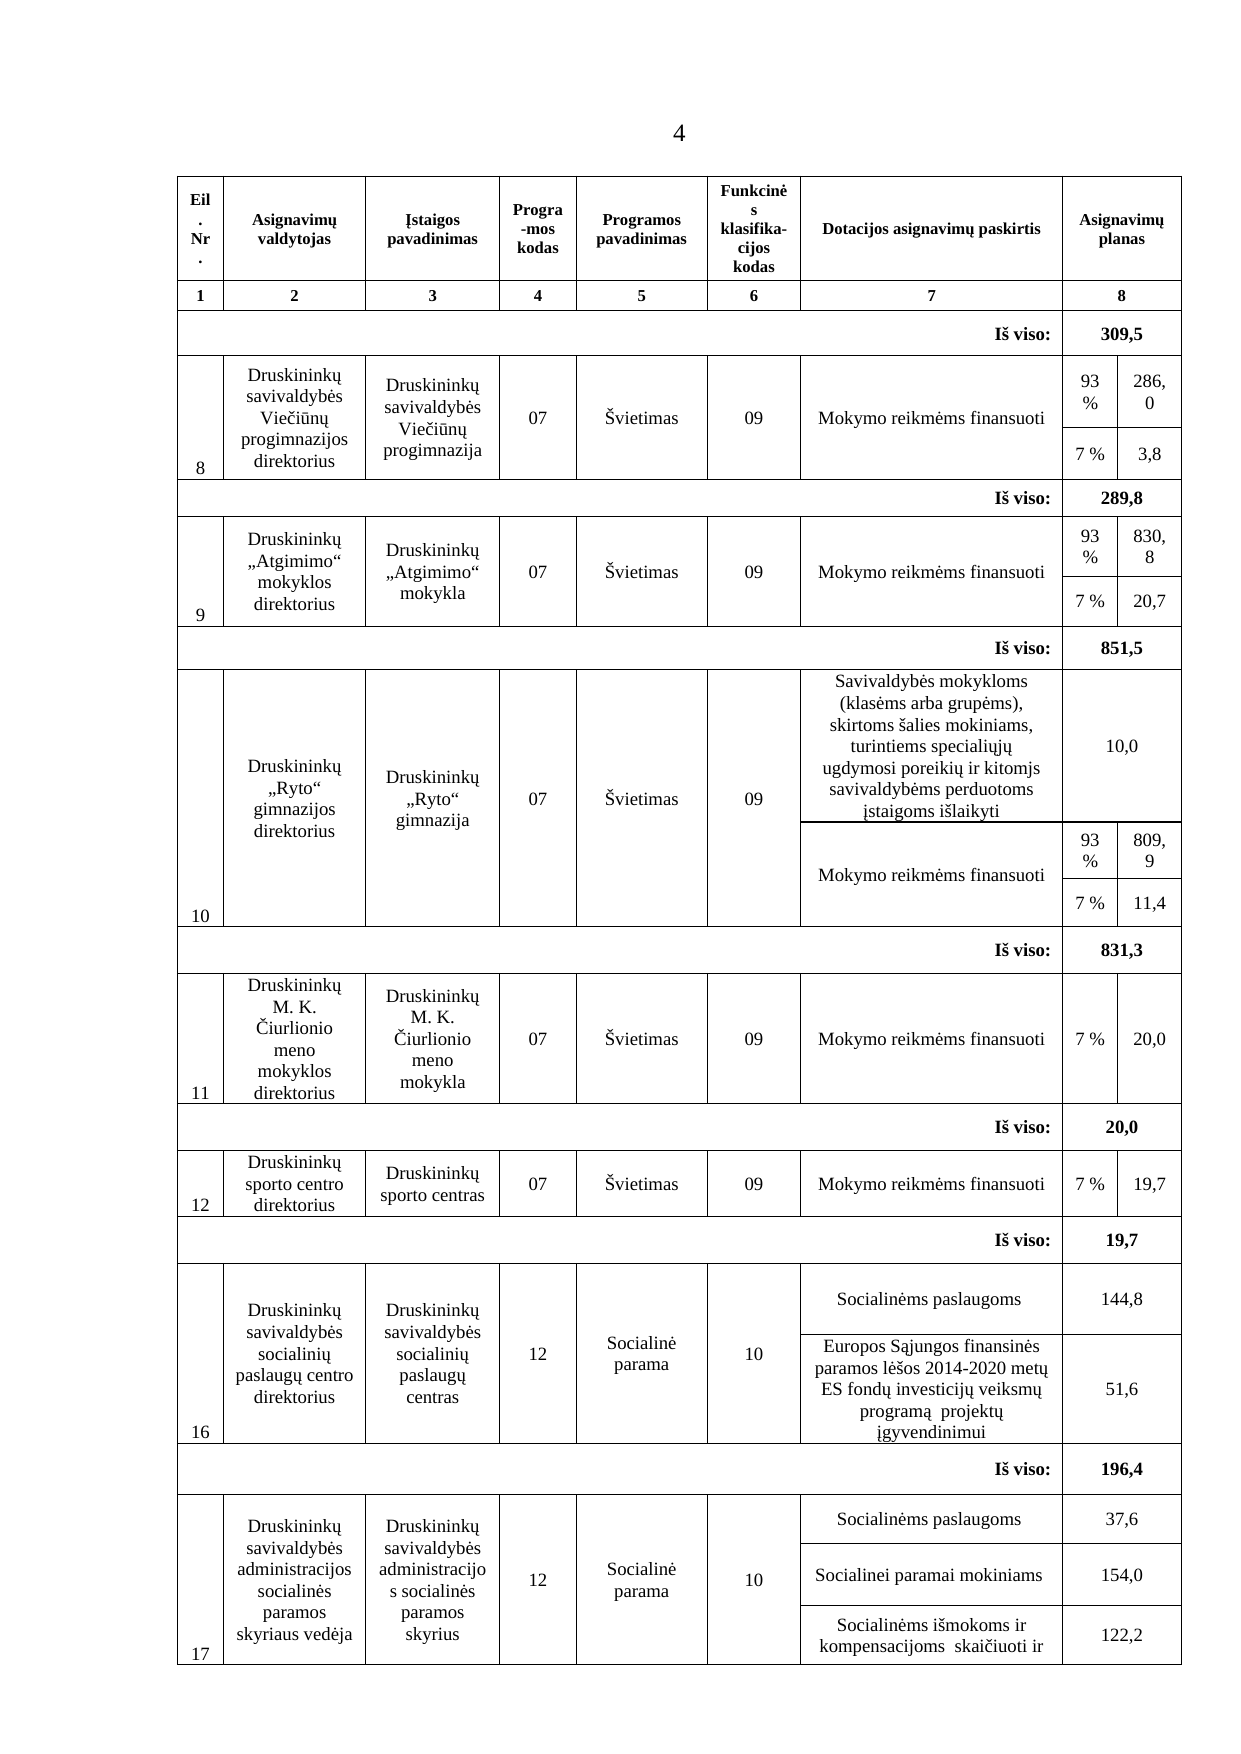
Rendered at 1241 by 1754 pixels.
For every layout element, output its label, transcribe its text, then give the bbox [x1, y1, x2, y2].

table_cell 8 [178, 356, 223, 479]
table_cell 10 [178, 670, 223, 926]
table_cell Iš viso: [178, 927, 1062, 973]
table_cell 10 [708, 1495, 800, 1664]
table_cell 7 % [1063, 577, 1117, 626]
table_cell 830,8 [1118, 517, 1181, 576]
table_cell Druskininkų sporto centro direktorius [224, 1151, 365, 1216]
table_cell Druskininkų savivaldybės administracijos socialinės paramos skyriaus vedėja [224, 1495, 365, 1664]
table_cell 831,3 [1063, 927, 1181, 973]
table_cell 851,5 [1063, 627, 1181, 669]
table_cell Druskininkų „Atgimimo“ mokykla [366, 517, 499, 626]
table_cell Savivaldybės mokykloms (klasėms arba grupėms), skirtoms šalies mokiniams, turintiems specialiųjų ugdymosi poreikių ir kitomjs savivaldybėms perduotoms įstaigoms išlaikyti [801, 670, 1062, 821]
table_cell Druskininkų sporto centras [366, 1151, 499, 1216]
table_cell Švietimas [577, 1151, 707, 1216]
table_cell Iš viso: [178, 311, 1062, 355]
table_cell Iš viso: [178, 480, 1062, 516]
table_cell Socialinei paramai mokiniams [801, 1544, 1062, 1605]
table_header Funkcinės klasifika-cijos kodas [708, 177, 800, 280]
table_cell Švietimas [577, 517, 707, 626]
table_cell 37,6 [1063, 1495, 1181, 1542]
table_cell 20,7 [1118, 577, 1181, 626]
table_cell Mokymo reikmėms finansuoti [801, 356, 1062, 479]
table_cell 3 [366, 281, 499, 310]
table_cell 2 [224, 281, 365, 310]
table_cell 09 [708, 356, 800, 479]
table_cell 4 [500, 281, 576, 310]
table_cell Švietimas [577, 974, 707, 1103]
table_cell 12 [500, 1264, 576, 1443]
table_cell 20,0 [1063, 1104, 1181, 1150]
table_cell Druskininkų savivaldybės administracijos socialinės paramos skyrius [366, 1495, 499, 1664]
table_cell 11 [178, 974, 223, 1103]
table_cell Druskininkų savivaldybės socialinių paslaugų centro direktorius [224, 1264, 365, 1443]
table_cell 122,2 [1063, 1606, 1181, 1664]
table_cell Iš viso: [178, 627, 1062, 669]
table_cell 07 [500, 670, 576, 926]
table_cell 144,8 [1063, 1264, 1181, 1334]
table_cell 20,0 [1118, 974, 1181, 1103]
table_cell Druskininkų savivaldybės Viečiūnų progimnazijos direktorius [224, 356, 365, 479]
table_cell 93% [1063, 517, 1117, 576]
table_header Programos pavadinimas [577, 177, 707, 280]
table_cell Švietimas [577, 670, 707, 926]
table_cell 09 [708, 670, 800, 926]
table_header Įstaigos pavadinimas [366, 177, 499, 280]
table_cell Druskininkų M. K. Čiurlionio meno mokyklos direktorius [224, 974, 365, 1103]
table_cell 12 [500, 1495, 576, 1664]
table_cell 07 [500, 517, 576, 626]
table_cell 17 [178, 1495, 223, 1664]
table_cell 7 % [1063, 974, 1117, 1103]
table_cell Iš viso: [178, 1104, 1062, 1150]
table_cell Iš viso: [178, 1217, 1062, 1263]
table_cell 7 % [1063, 879, 1117, 926]
table_cell 196,4 [1063, 1444, 1181, 1494]
table_cell 7 [801, 281, 1062, 310]
table_cell 286,0 [1118, 356, 1181, 427]
table_cell 19,7 [1063, 1217, 1181, 1263]
table_cell 7 % [1063, 428, 1117, 479]
table_cell 93% [1063, 356, 1117, 427]
table_cell 9 [178, 517, 223, 626]
table_header Dotacijos asignavimų paskirtis [801, 177, 1062, 280]
table_cell Socialinė parama [577, 1495, 707, 1664]
table_header Asignavimų planas [1063, 177, 1181, 280]
table_cell 1 [178, 281, 223, 310]
table_cell Druskininkų savivaldybės socialinių paslaugų centras [366, 1264, 499, 1443]
table_header Asignavimų valdytojas [224, 177, 365, 280]
table_cell 3,8 [1118, 428, 1181, 479]
table_cell 309,5 [1063, 311, 1181, 355]
table_cell Socialinė parama [577, 1264, 707, 1443]
table_cell Druskininkų „Ryto“ gimnazija [366, 670, 499, 926]
table_cell 6 [708, 281, 800, 310]
table_cell Mokymo reikmėms finansuoti [801, 517, 1062, 626]
table_cell 09 [708, 1151, 800, 1216]
table_header Progra-mos kodas [500, 177, 576, 280]
table_cell Druskininkų „Atgimimo“ mokyklos direktorius [224, 517, 365, 626]
table_cell Mokymo reikmėms finansuoti [801, 974, 1062, 1103]
table_cell Mokymo reikmėms finansuoti [801, 823, 1062, 926]
table_cell Socialinėms paslaugoms [801, 1264, 1062, 1334]
table_cell 10,0 [1063, 670, 1181, 821]
table_cell Druskininkų M. K. Čiurlionio meno mokykla [366, 974, 499, 1103]
table_cell 8 [1063, 281, 1181, 310]
table_cell 154,0 [1063, 1544, 1181, 1605]
table_cell Druskininkų „Ryto“ gimnazijos direktorius [224, 670, 365, 926]
table_cell 12 [178, 1151, 223, 1216]
table_cell Švietimas [577, 356, 707, 479]
table_cell 19,7 [1118, 1151, 1181, 1216]
table_cell 5 [577, 281, 707, 310]
table_cell Druskininkų savivaldybės Viečiūnų progimnazija [366, 356, 499, 479]
table_cell 10 [708, 1264, 800, 1443]
table_cell 07 [500, 356, 576, 479]
table_cell 07 [500, 974, 576, 1103]
table_cell Iš viso: [178, 1444, 1062, 1494]
table_cell 51,6 [1063, 1335, 1181, 1443]
table_cell Socialinėms išmokoms ir kompensacijoms skaičiuoti ir [801, 1606, 1062, 1664]
table_cell 09 [708, 974, 800, 1103]
table_cell Socialinėms paslaugoms [801, 1495, 1062, 1542]
table_cell 289,8 [1063, 480, 1181, 516]
table_cell 09 [708, 517, 800, 626]
table_cell 16 [178, 1264, 223, 1443]
table_header Eil. Nr. [178, 177, 223, 280]
table_cell Mokymo reikmėms finansuoti [801, 1151, 1062, 1216]
table_cell 809,9 [1118, 823, 1181, 878]
table_cell 11,4 [1118, 879, 1181, 926]
table_cell Europos Sąjungos finansinės paramos lėšos 2014-2020 metų ES fondų investicijų veiksmų programą projektų įgyvendinimui [801, 1335, 1062, 1443]
table_cell 93% [1063, 823, 1117, 878]
table_cell 7 % [1063, 1151, 1117, 1216]
table_cell 07 [500, 1151, 576, 1216]
